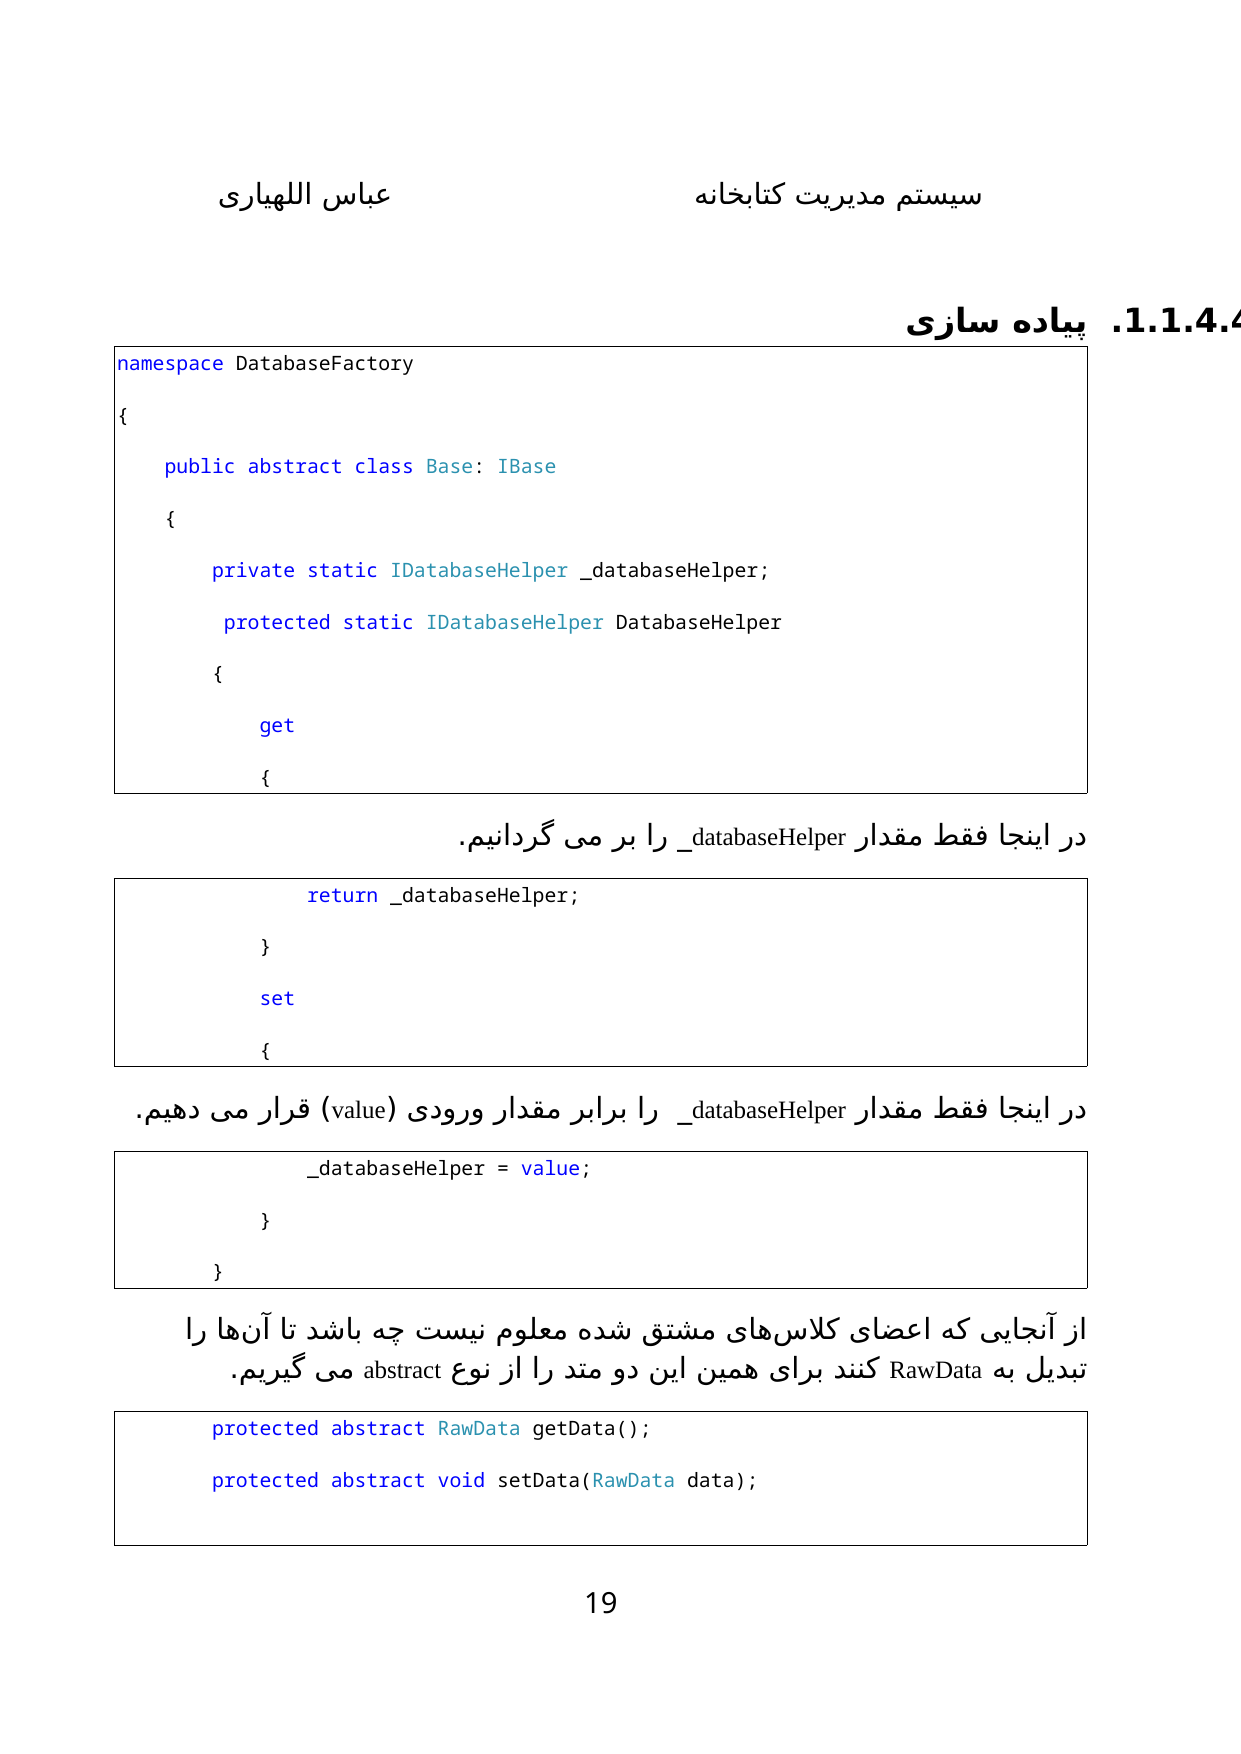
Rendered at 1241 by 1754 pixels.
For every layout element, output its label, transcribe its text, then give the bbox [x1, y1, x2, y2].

subtitle پیاده سازی [114, 301, 1087, 340]
text protected abstract RawData getData(); [115, 1412, 1087, 1441]
text return _databaseHelper; [115, 879, 1087, 908]
text { [115, 657, 1087, 687]
text _databaseHelper = value; [115, 1152, 1087, 1181]
text set [115, 981, 1087, 1012]
text { [115, 398, 1087, 428]
text protected static IDatabaseHelper DatabaseHelper [115, 605, 1087, 635]
text { [115, 1033, 1087, 1066]
text private static IDatabaseHelper _databaseHelper; [115, 553, 1087, 583]
text در اینجا فقط مقدار databaseHelper_ را برابر مقدار ورودی (value) قرار می دهیم. [114, 1091, 1087, 1125]
text { [115, 760, 1087, 793]
text } [115, 1203, 1087, 1233]
text در اینجا فقط مقدار databaseHelper_ را بر می گردانیم. [114, 818, 1087, 852]
text namespace DatabaseFactory [115, 347, 1087, 376]
text { [115, 501, 1087, 531]
text } [115, 930, 1087, 960]
text protected abstract void setData(RawData data); [115, 1463, 1087, 1493]
text } [115, 1254, 1087, 1288]
text public abstract class Base: IBase [115, 449, 1087, 479]
text از آنجایی که اعضای کلاس‌های مشتق شده معلوم نیست چه باشد تا آن‌ها را تبدیل به RawData کنند برای همین این دو متد را از نوع abstract می گیریم. [114, 1313, 1087, 1386]
text get [115, 708, 1087, 738]
